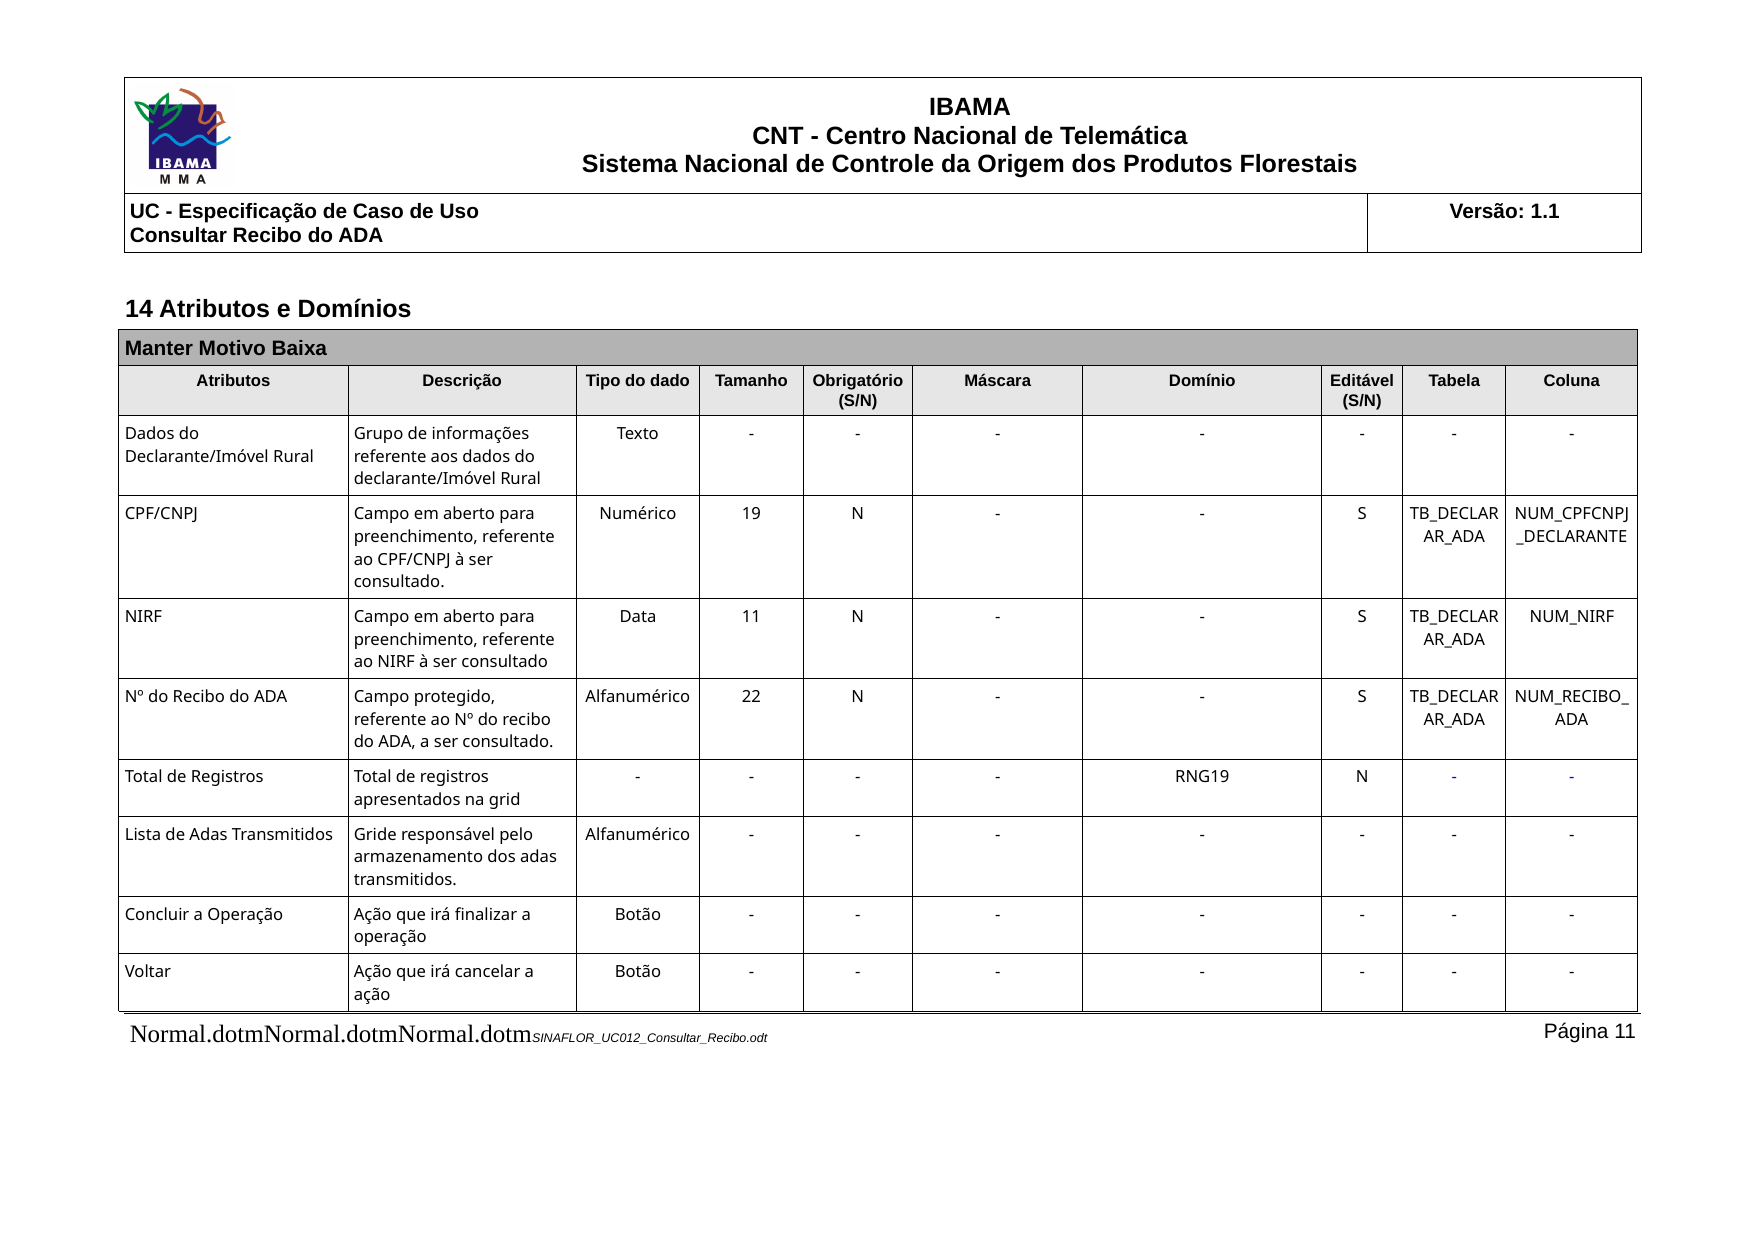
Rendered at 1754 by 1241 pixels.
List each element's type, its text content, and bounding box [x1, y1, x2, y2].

table_cell Numérico [577, 496, 699, 598]
table_cell - [913, 817, 1082, 896]
table_cell CPF/CNPJ [119, 496, 348, 598]
table_cell N [804, 599, 912, 678]
table_cell - [1083, 599, 1321, 678]
table_cell S [1322, 679, 1402, 758]
table_cell - [1506, 954, 1637, 1011]
table_cell TB_DECLARAR_ADA [1403, 496, 1505, 598]
table_cell Lista de Adas Transmitidos [119, 817, 348, 896]
table_cell - [913, 496, 1082, 598]
table_cell - [700, 897, 803, 953]
table_cell - [804, 817, 912, 896]
table_cell - [1083, 897, 1321, 953]
table_cell - [1403, 897, 1505, 953]
table_cell NIRF [119, 599, 348, 678]
table_cell NUM_CPFCNPJ_DECLARANTE [1506, 496, 1637, 598]
table_cell - [1322, 954, 1402, 1011]
table_cell Tabela [1403, 366, 1505, 415]
table_cell N [804, 496, 912, 598]
table_cell Obrigatório (S/N) [804, 366, 912, 415]
table_cell - [913, 679, 1082, 758]
table_cell Total de registros apresentados na grid [349, 760, 576, 816]
table_cell - [1083, 416, 1321, 495]
table_cell Alfanumérico [577, 679, 699, 758]
table_cell - [1083, 817, 1321, 896]
table_cell NUM_RECIBO_ADA [1506, 679, 1637, 758]
table_cell - [1403, 817, 1505, 896]
table_cell - [700, 416, 803, 495]
table_cell - [913, 897, 1082, 953]
table_cell - [1403, 416, 1505, 495]
table_cell Ação que irá finalizar a operação [349, 897, 576, 953]
table_cell 19 [700, 496, 803, 598]
table_cell - [1403, 760, 1505, 816]
table_cell Botão [577, 954, 699, 1011]
table_cell - [1322, 817, 1402, 896]
table_cell Tamanho [700, 366, 803, 415]
table_cell - [700, 760, 803, 816]
table_cell Grupo de informações referente aos dados do declarante/Imóvel Rural [349, 416, 576, 495]
table_cell Botão [577, 897, 699, 953]
table_cell - [913, 416, 1082, 495]
table_cell S [1322, 599, 1402, 678]
table_cell - [1506, 897, 1637, 953]
table_cell - [1506, 817, 1637, 896]
table_cell Campo em aberto para preenchimento, referente ao CPF/CNPJ à ser consultado. [349, 496, 576, 598]
table_cell Concluir a Operação [119, 897, 348, 953]
table_cell - [1083, 679, 1321, 758]
table_cell Ação que irá cancelar a ação [349, 954, 576, 1011]
table_cell Voltar [119, 954, 348, 1011]
table_cell Dados do Declarante/Imóvel Rural [119, 416, 348, 495]
table_cell - [1083, 496, 1321, 598]
table_cell - [804, 954, 912, 1011]
table_cell Máscara [913, 366, 1082, 415]
table_cell TB_DECLARAR_ADA [1403, 679, 1505, 758]
table_cell 22 [700, 679, 803, 758]
table_cell Descrição [349, 366, 576, 415]
table_cell Domínio [1083, 366, 1321, 415]
table_cell Total de Registros [119, 760, 348, 816]
table_cell Campo em aberto para preenchimento, referente ao NIRF à ser consultado [349, 599, 576, 678]
table_cell - [804, 416, 912, 495]
table_cell - [1083, 954, 1321, 1011]
table_cell RNG19 [1083, 760, 1321, 816]
table_cell Atributos [119, 366, 348, 415]
table_cell - [1322, 897, 1402, 953]
table_cell - [913, 760, 1082, 816]
table_header Manter Motivo Baixa [119, 330, 1637, 365]
table_cell Alfanumérico [577, 817, 699, 896]
table_cell Texto [577, 416, 699, 495]
table_cell - [804, 897, 912, 953]
table_cell Tipo do dado [577, 366, 699, 415]
table_cell - [577, 760, 699, 816]
subtitle 14 Atributos e Domínios [118, 294, 1636, 323]
table_cell Nº do Recibo do ADA [119, 679, 348, 758]
table_cell N [1322, 760, 1402, 816]
table_cell 11 [700, 599, 803, 678]
table_cell - [913, 954, 1082, 1011]
table_cell NUM_NIRF [1506, 599, 1637, 678]
table_cell - [804, 760, 912, 816]
table_cell Campo protegido, referente ao Nº do recibo do ADA, a ser consultado. [349, 679, 576, 758]
table_cell S [1322, 496, 1402, 598]
table_cell Gride responsável pelo armazenamento dos adas transmitidos. [349, 817, 576, 896]
table_cell N [804, 679, 912, 758]
table_cell Coluna [1506, 366, 1637, 415]
table_cell - [700, 954, 803, 1011]
table_cell - [1506, 760, 1637, 816]
table_cell - [913, 599, 1082, 678]
table_cell - [1322, 416, 1402, 495]
table_cell TB_DECLARAR_ADA [1403, 599, 1505, 678]
table_cell - [700, 817, 803, 896]
table_cell Data [577, 599, 699, 678]
table_cell - [1403, 954, 1505, 1011]
table_cell - [1506, 416, 1637, 495]
table_cell Editável (S/N) [1322, 366, 1402, 415]
